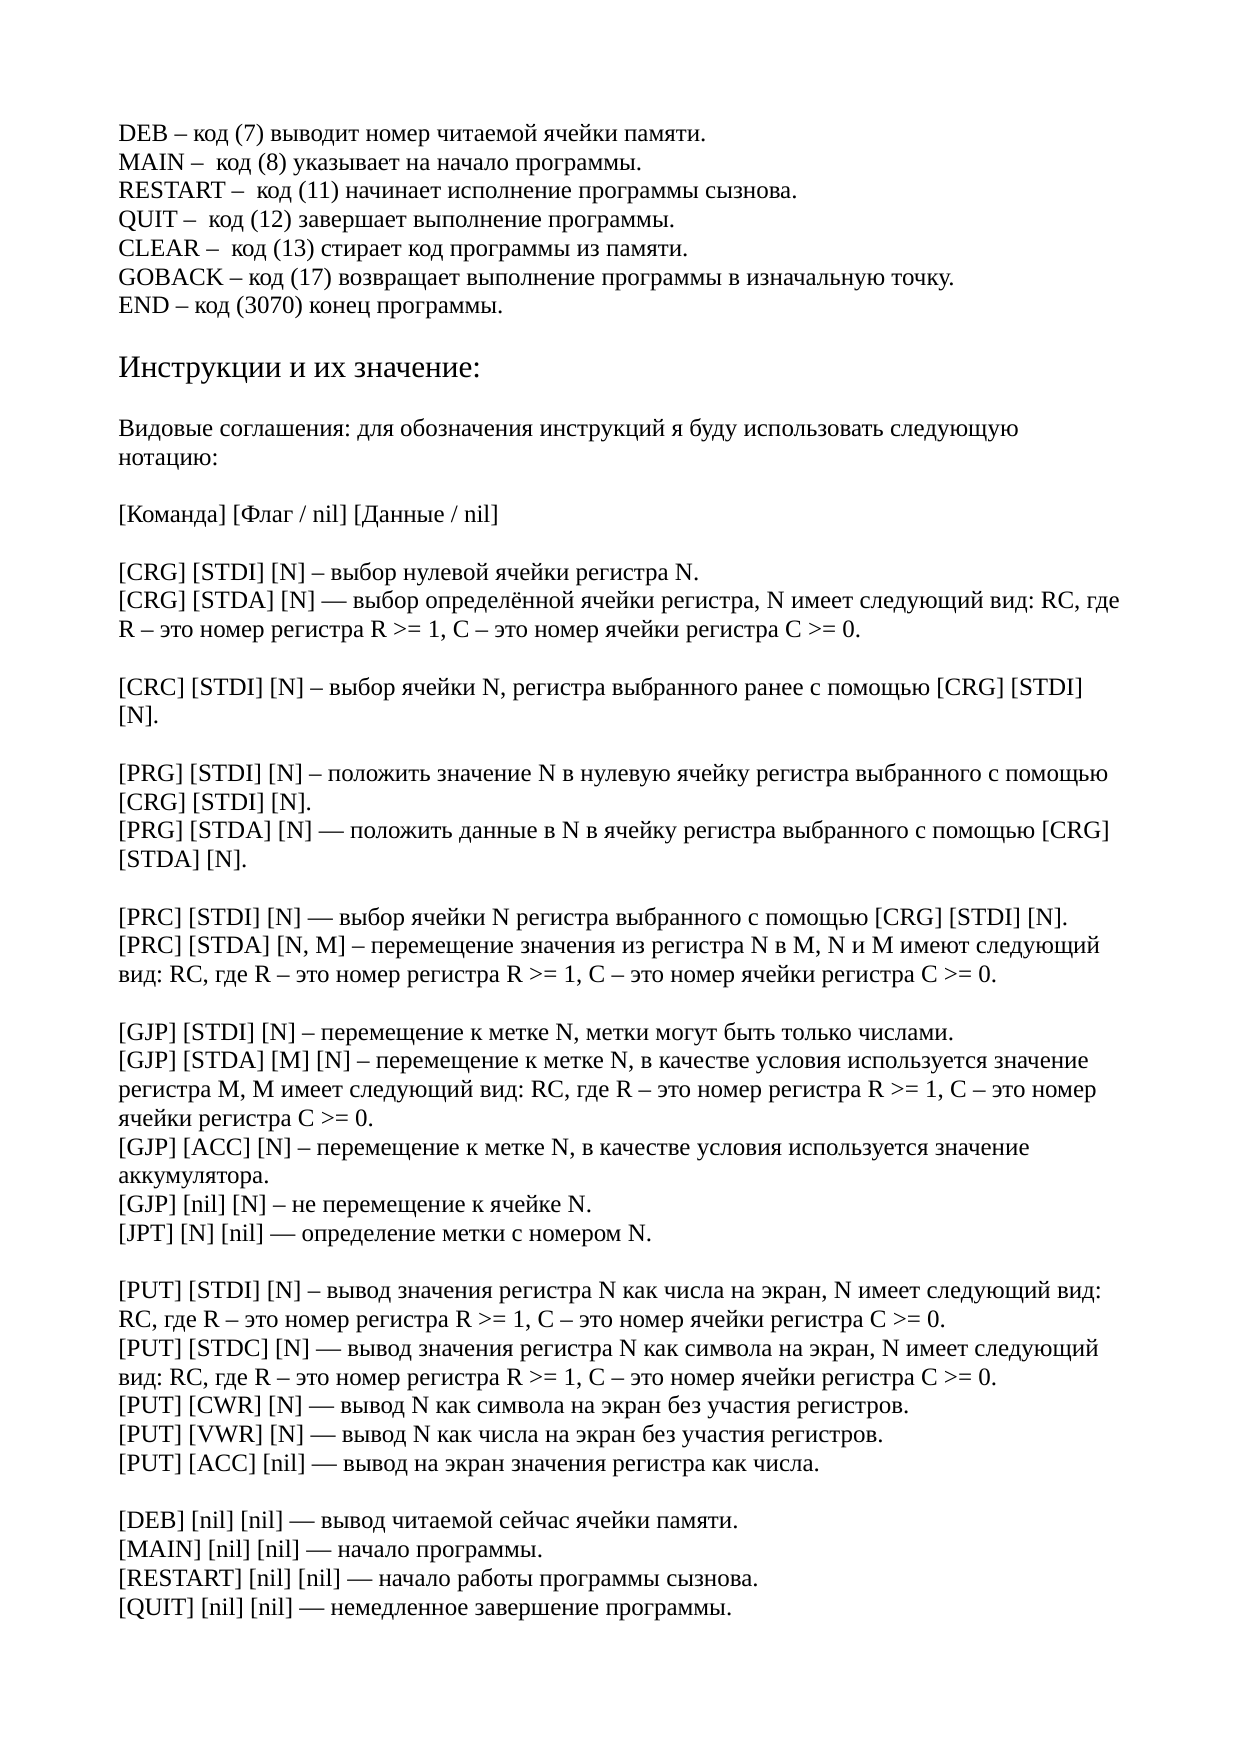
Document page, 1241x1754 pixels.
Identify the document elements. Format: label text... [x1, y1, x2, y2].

text END – код (3070) конец программы. [118, 291, 1122, 319]
text [GJP] [ACC] [N] – перемещение к метке N, в качестве условия используется значение аккумулятора. [118, 1132, 1122, 1189]
text [PRC] [STDI] [N] — выбор ячейки N регистра выбранного с помощью [CRG] [STDI] [N]. [118, 902, 1122, 930]
text RESTART – код (11) начинает исполнение программы сызнова. [118, 176, 1122, 204]
text [PUT] [STDI] [N] – вывод значения регистра N как числа на экран, N имеет следующий вид: RC, где R – это номер регистра R >= 1, C – это номер ячейки регистра C >= 0. [118, 1275, 1122, 1333]
text QUIT – код (12) завершает выполнение программы. [118, 204, 1122, 233]
text [JPT] [N] [nil] — определение метки с номером N. [118, 1218, 1122, 1247]
text [RESTART] [nil] [nil] — начало работы программы сызнова. [118, 1563, 1122, 1592]
text MAIN – код (8) указывает на начало программы. [118, 147, 1122, 176]
text [CRC] [STDI] [N] – выбор ячейки N, регистра выбранного ранее с помощью [CRG] [STDI] [N]. [118, 672, 1122, 729]
text CLEAR – код (13) стирает код программы из памяти. [118, 233, 1122, 262]
text [PUT] [CWR] [N] — вывод N как символа на экран без участия регистров. [118, 1390, 1122, 1419]
text Видовые соглашения: для обозначения инструкций я буду использовать следующую нотацию: [118, 413, 1122, 470]
text [QUIT] [nil] [nil] — немедленное завершение программы. [118, 1592, 1122, 1620]
text [PUT] [ACC] [nil] — вывод на экран значения регистра как числа. [118, 1448, 1122, 1477]
text [PUT] [STDC] [N] — вывод значения регистра N как символа на экран, N имеет следующий вид: RC, где R – это номер регистра R >= 1, C – это номер ячейки регистра C >= 0. [118, 1333, 1122, 1390]
text [CRG] [STDA] [N] — выбор определённой ячейки регистра, N имеет следующий вид: RC, где R – это номер регистра R >= 1, C – это номер ячейки регистра C >= 0. [118, 585, 1122, 643]
text Инструкции и их значение: [118, 348, 1122, 384]
text [CRG] [STDI] [N] – выбор нулевой ячейки регистра N. [118, 557, 1122, 585]
text [MAIN] [nil] [nil] — начало программы. [118, 1534, 1122, 1563]
text [GJP] [STDI] [N] – перемещение к метке N, метки могут быть только числами. [118, 1017, 1122, 1045]
text [GJP] [nil] [N] – не перемещение к ячейке N. [118, 1189, 1122, 1218]
text GOBACK – код (17) возвращает выполнение программы в изначальную точку. [118, 262, 1122, 291]
text DEB – код (7) выводит номер читаемой ячейки памяти. [118, 118, 1122, 147]
text [PRG] [STDA] [N] — положить данные в N в ячейку регистра выбранного с помощью [CRG] [STDA] [N]. [118, 815, 1122, 873]
text [PRG] [STDI] [N] – положить значение N в нулевую ячейку регистра выбранного с помощью [CRG] [STDI] [N]. [118, 758, 1122, 815]
text [Команда] [Флаг / nil] [Данные / nil] [118, 499, 1122, 528]
text [PUT] [VWR] [N] — вывод N как числа на экран без участия регистров. [118, 1419, 1122, 1448]
text [PRC] [STDA] [N, M] – перемещение значения из регистра N в M, N и M имеют следующий вид: RC, где R – это номер регистра R >= 1, C – это номер ячейки регистра C >= 0. [118, 930, 1122, 988]
text [DEB] [nil] [nil] — вывод читаемой сейчас ячейки памяти. [118, 1505, 1122, 1534]
text [GJP] [STDA] [M] [N] – перемещение к метке N, в качестве условия используется значение регистра M, M имеет следующий вид: RC, где R – это номер регистра R >= 1, C – это номер ячейки регистра C >= 0. [118, 1045, 1122, 1132]
